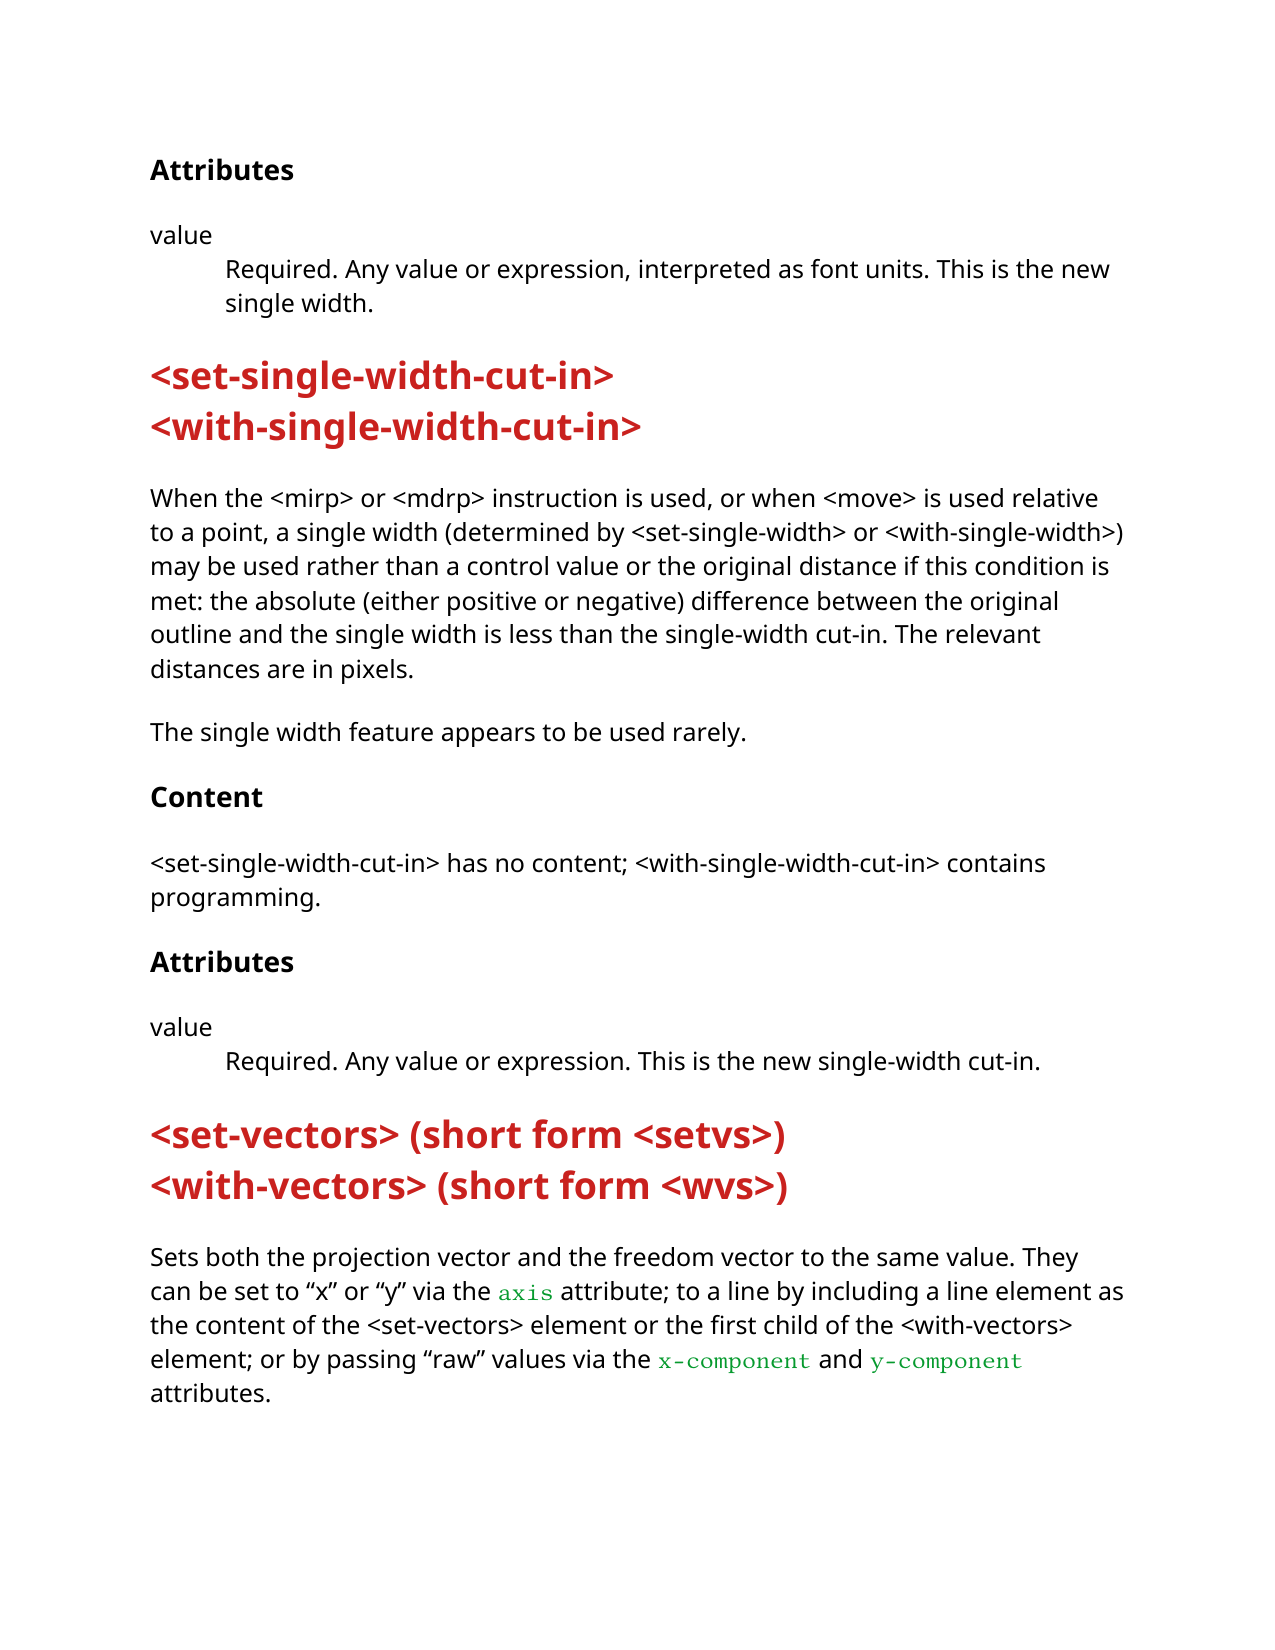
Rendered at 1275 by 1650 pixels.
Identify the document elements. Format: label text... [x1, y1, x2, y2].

text <set-single-width-cut-in> has no content; <with-single-width-cut-in> contains programming. [150, 845, 1125, 913]
text The single width feature appears to be used rarely. [150, 714, 1125, 748]
text value [150, 1010, 1125, 1044]
text Sets both the projection vector and the freedom vector to the same value. They can be set to “x” or “y” via the axis attribute; to a line by including a line element as the content of the <set-vectors> element or the first child of the <with-vectors> element; or by passing “raw” values via the x-component and y-component attributes. [150, 1239, 1125, 1410]
text Required. Any value or expression, interpreted as font units. This is the new single width. [225, 252, 1125, 320]
subtitle Attributes [150, 150, 1125, 188]
subtitle <set-single-width-cut-in> <with-single-width-cut-in> [150, 350, 1125, 452]
text When the <mirp> or <mdrp> instruction is used, or when <move> is used relative to a point, a single width (determined by <set-single-width> or <with-single-width>) may be used rather than a control value or the original distance if this condition is met: the absolute (either positive or negative) difference between the original outline and the single width is less than the single-width cut-in. The relevant distances are in pixels. [150, 481, 1125, 685]
subtitle <set-vectors> (short form <setvs>) <with-vectors> (short form <wvs>) [150, 1108, 1125, 1210]
subtitle Attributes [150, 942, 1125, 981]
text value [150, 217, 1125, 252]
text Required. Any value or expression. This is the new single-width cut-in. [225, 1044, 1125, 1078]
subtitle Content [150, 778, 1125, 816]
